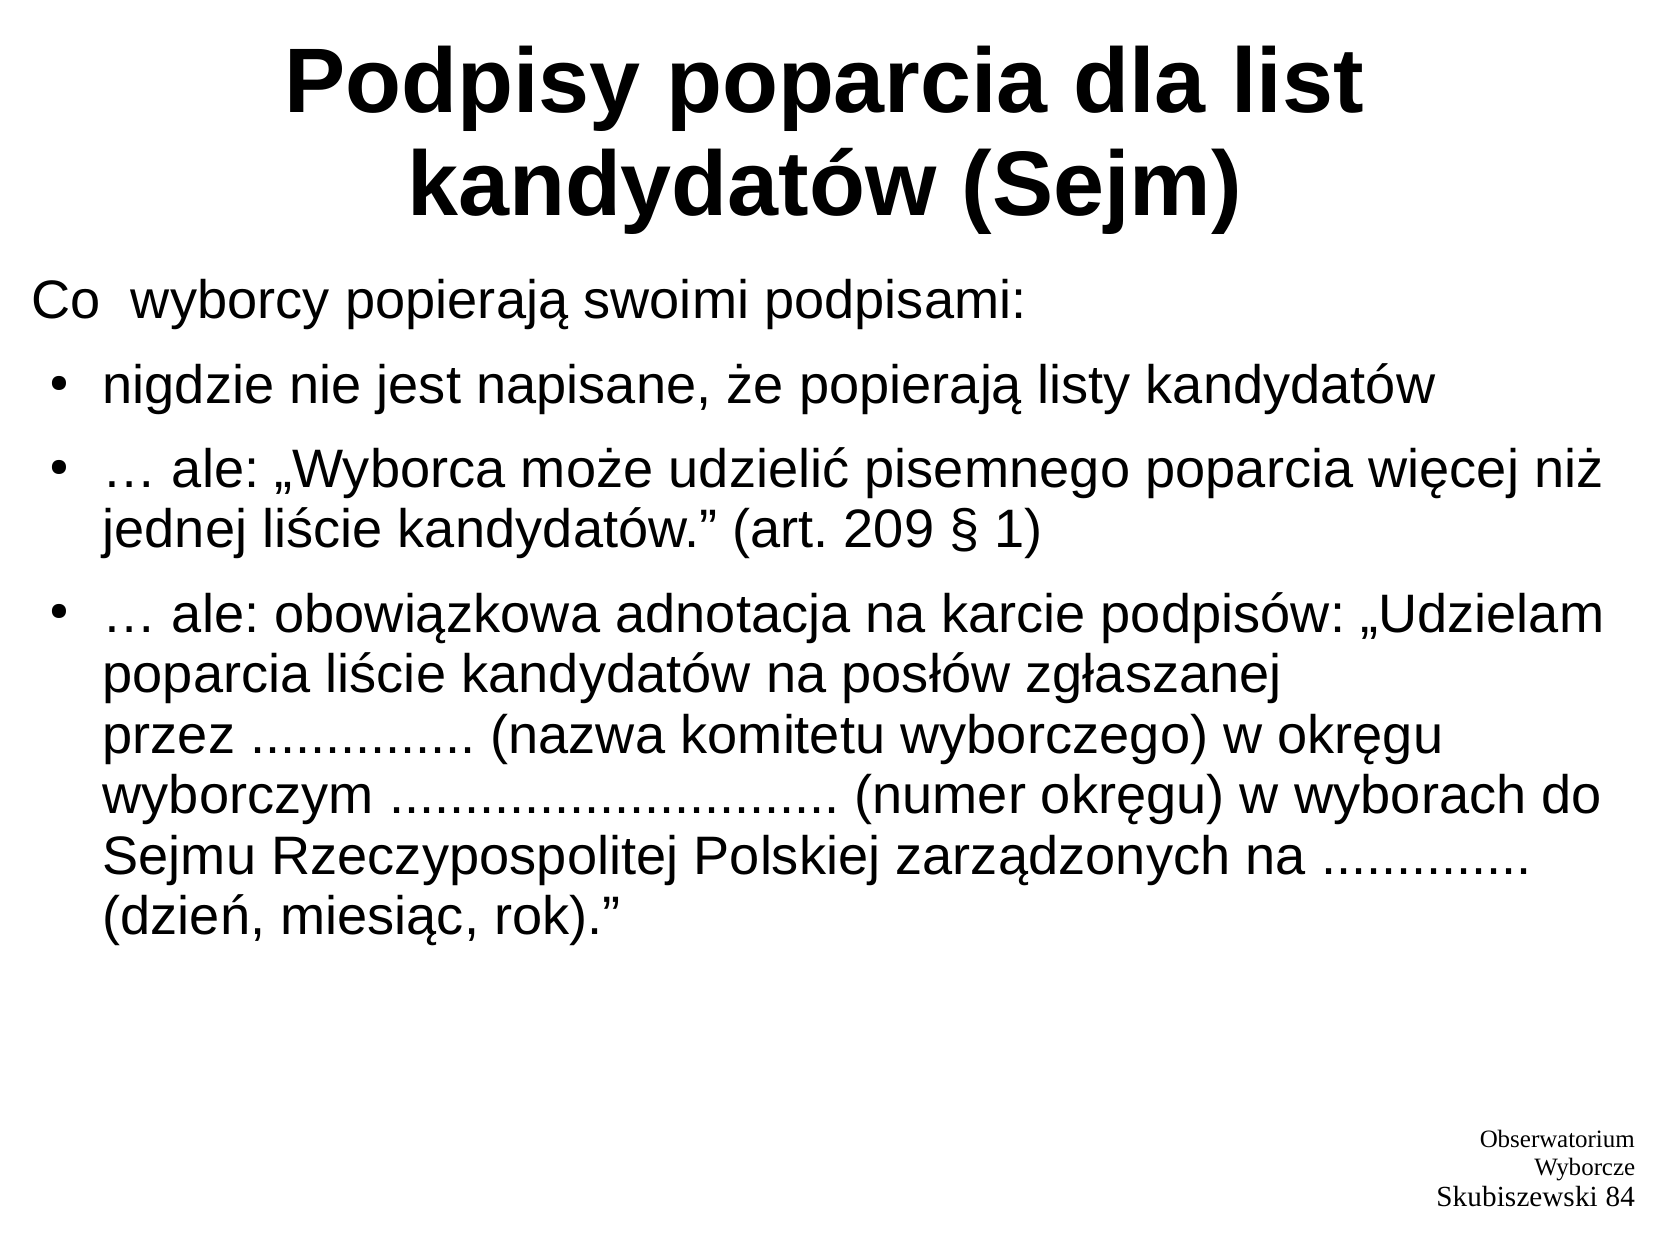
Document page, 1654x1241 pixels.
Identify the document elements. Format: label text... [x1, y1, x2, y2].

list Co wyborcy popierają swoimi podpisami: nigdzie nie jest napisane, że popierają listy kandydatów … ale: „Wyborca może udzielić pisemnego poparcia więcej niż jednej liście kandydatów.” (art. 209 § 1) … ale: obowiązkowa adnotacja na karcie podpisów: „Udzielam poparcia liście kandydatów na posłów zgłaszanej przez ............... (nazwa komitetu wyborczego) w okręgu wyborczym .............................. (numer okręgu) w wyborach do Sejmu Rzeczypospolitej Polskiej zarządzonych na .............. (dzień, miesiąc, rok).” [31, 270, 1622, 1167]
title Podpisy poparcia dla list kandydatów (Sejm) [15, 30, 1636, 286]
